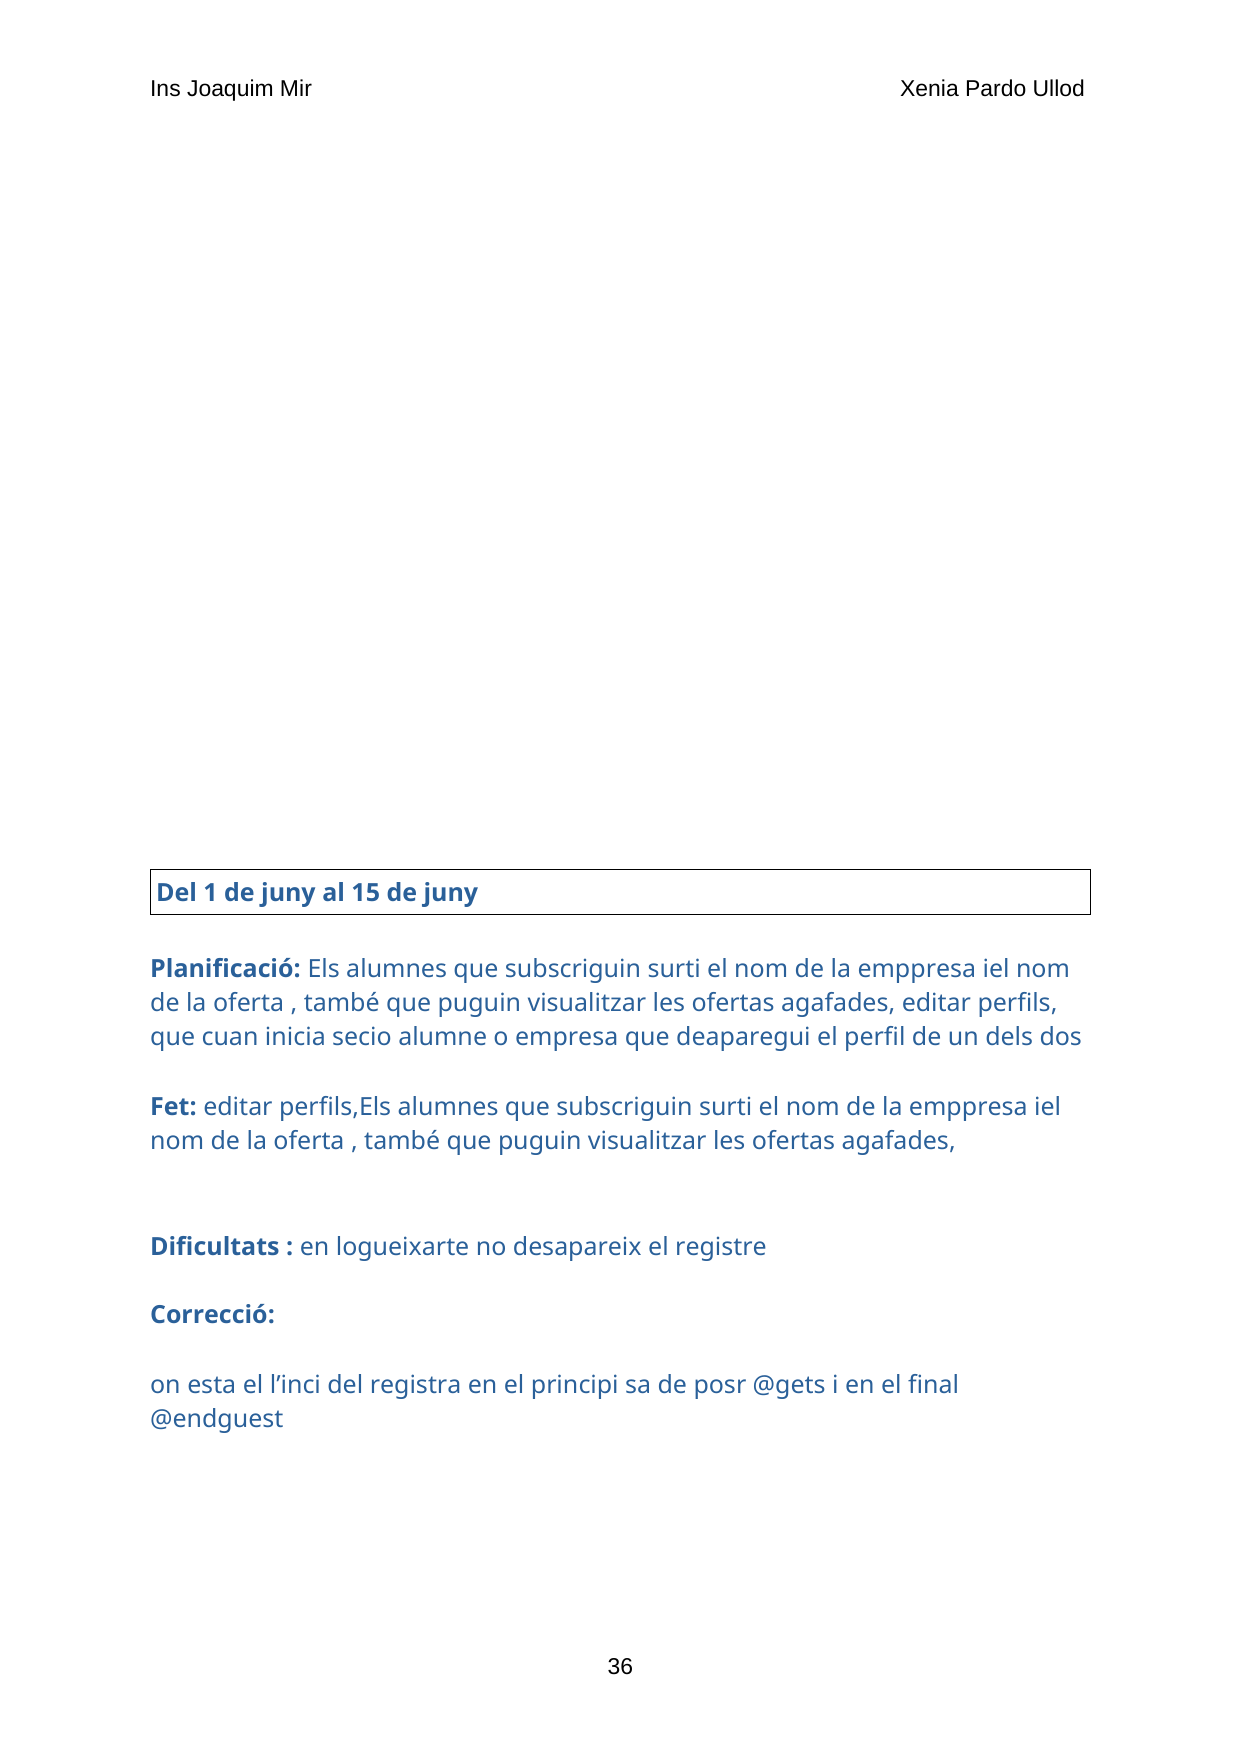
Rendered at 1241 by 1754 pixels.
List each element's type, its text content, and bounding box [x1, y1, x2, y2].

table_header Del 1 de juny al 15 de juny [151, 870, 1090, 914]
text Dificultats : en logueixarte no desapareix el registre [150, 1228, 1090, 1263]
text on esta el l’inci del registra en el principi sa de posr @gets i en el final @endguest [150, 1366, 1090, 1434]
text Correcció: [150, 1296, 1090, 1331]
text Fet: editar perfils,Els alumnes que subscriguin surti el nom de la emppresa iel nom de la oferta , també que puguin visualitzar les ofertas agafades, [150, 1088, 1090, 1157]
text Planificació: Els alumnes que subscriguin surti el nom de la emppresa iel nom de la oferta , també que puguin visualitzar les ofertas agafades, editar perfils, que cuan inicia secio alumne o empresa que deaparegui el perfil de un dels dos [150, 950, 1090, 1053]
